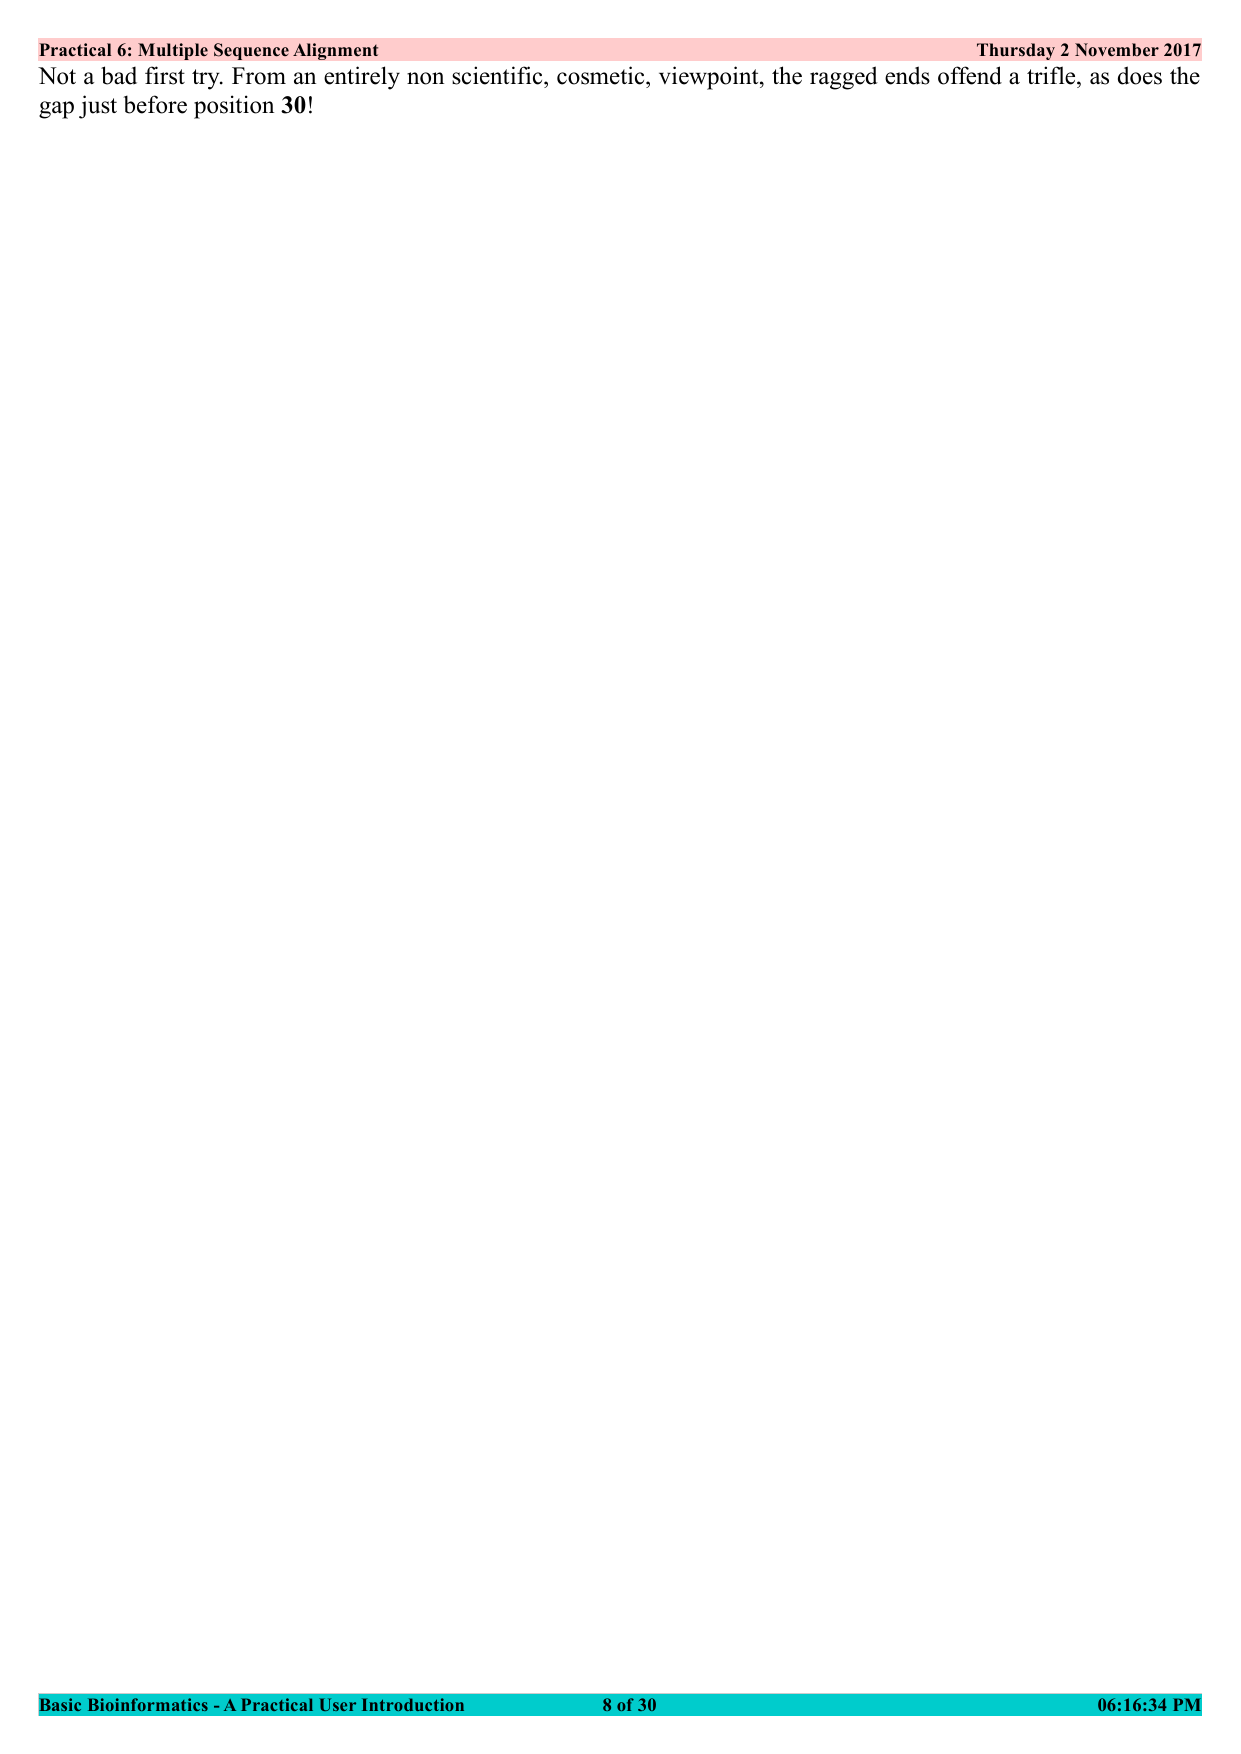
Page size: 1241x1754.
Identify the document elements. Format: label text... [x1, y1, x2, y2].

text Not a bad first try. From an entirely non scientific, cosmetic, viewpoint, the ragged ends offend a trifle, as does the gap just before position 30! [38, 61, 1202, 119]
